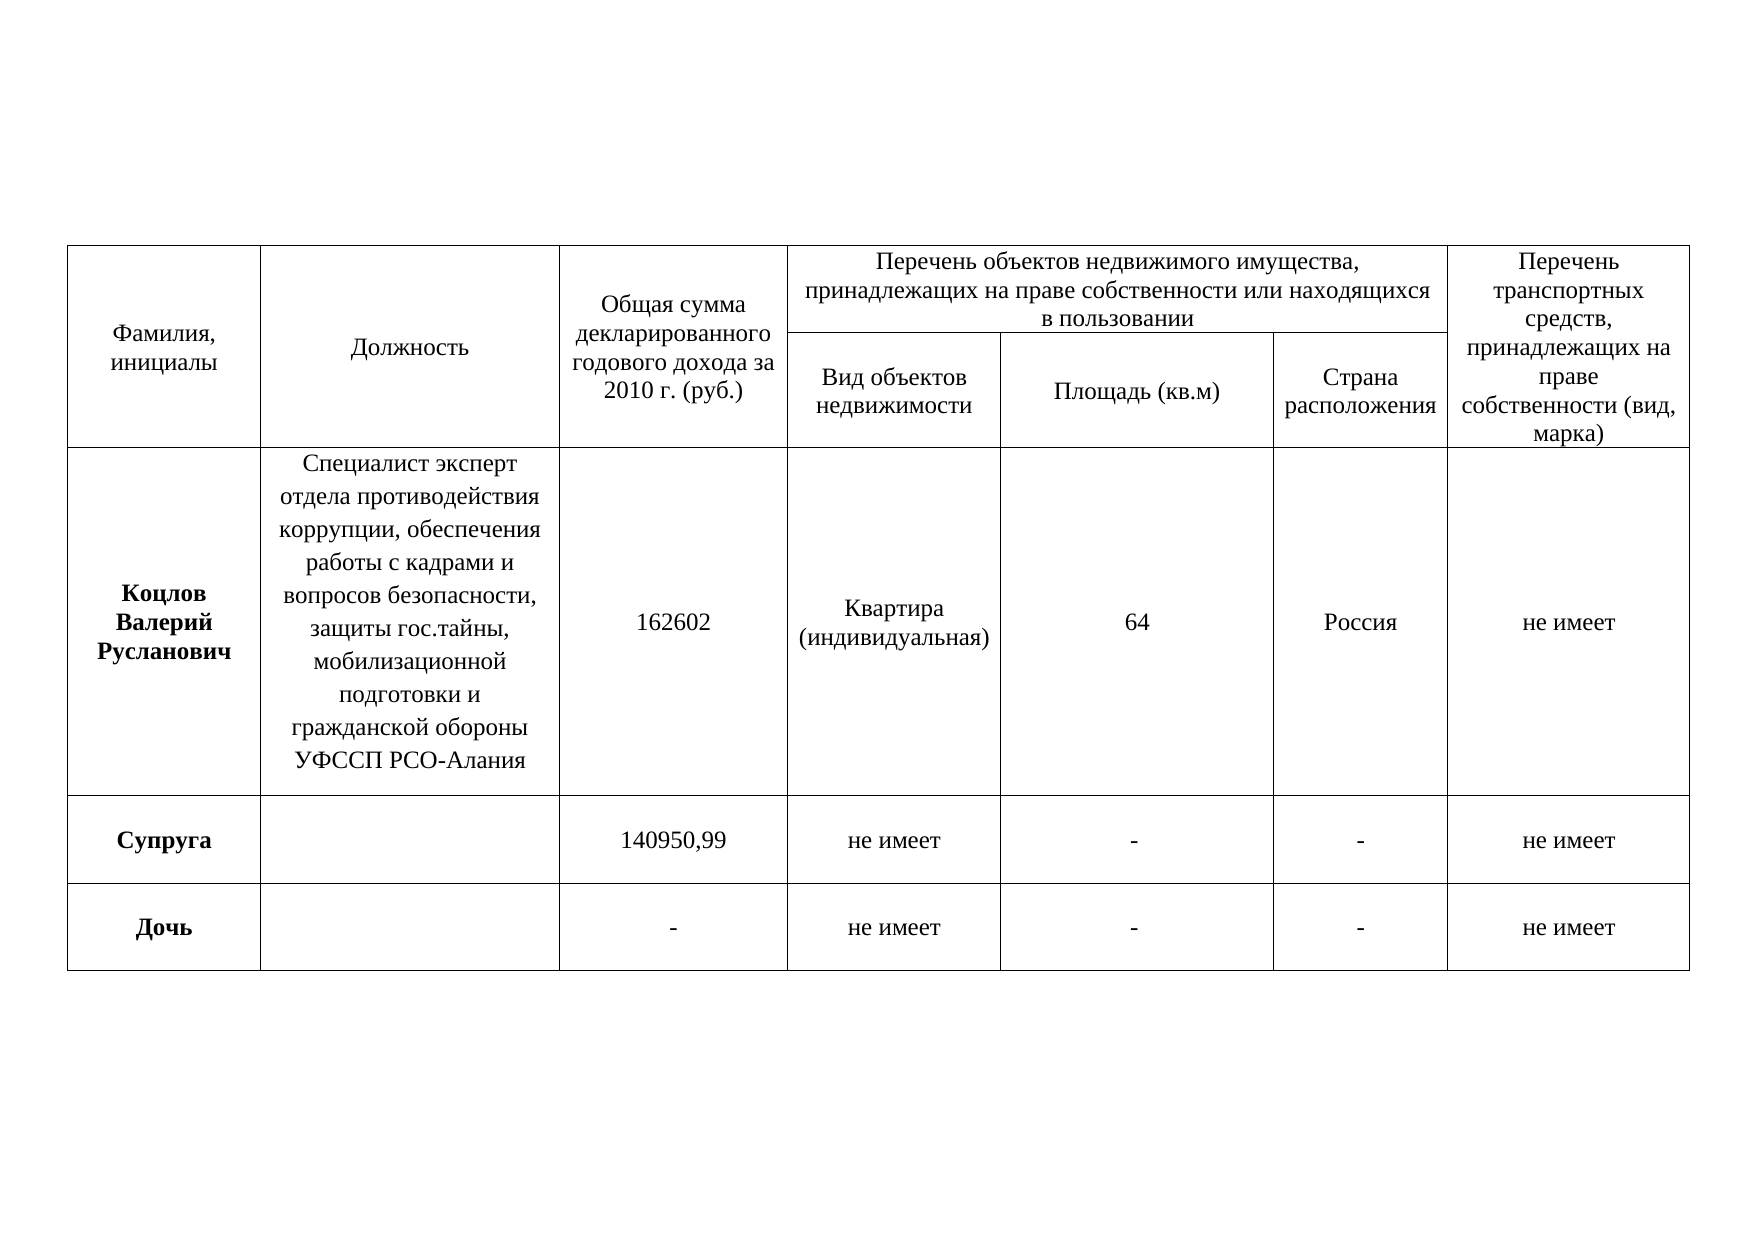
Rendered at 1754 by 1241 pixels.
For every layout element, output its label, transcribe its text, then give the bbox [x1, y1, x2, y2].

table_cell [261, 884, 559, 970]
table_header Перечень транспортных средств, принадлежащих на праве собственности (вид, марка) [1448, 246, 1689, 447]
table_cell не имеет [788, 796, 1000, 882]
table_cell - [1274, 884, 1447, 970]
table_cell Квартира (индивидуальная) [788, 448, 1000, 795]
table_cell Дочь [68, 884, 260, 970]
table_cell не имеет [1448, 448, 1689, 795]
table_header Должность [261, 246, 559, 447]
table_cell 140950,99 [560, 796, 787, 882]
table_header Фамилия, инициалы [68, 246, 260, 447]
table_cell [261, 796, 559, 882]
table_cell 64 [1001, 448, 1273, 795]
table_cell Площадь (кв.м) [1001, 333, 1273, 447]
table_header Общая сумма декларированного годового дохода за 2010 г. (руб.) [560, 246, 787, 447]
table_cell не имеет [788, 884, 1000, 970]
table_header Перечень объектов недвижимого имущества, принадлежащих на праве собственности или находящихся в пользовании [788, 246, 1447, 332]
table_cell Страна расположения [1274, 333, 1447, 447]
table_cell - [560, 884, 787, 970]
table_cell - [1001, 884, 1273, 970]
table_cell не имеет [1448, 884, 1689, 970]
table_cell Вид объектов недвижимости [788, 333, 1000, 447]
table_cell не имеет [1448, 796, 1689, 882]
table_cell Специалист эксперт отдела противодействия коррупции, обеспечения работы с кадрами и вопросов безопасности, защиты гос.тайны, мобилизационной подготовки и гражданской обороны УФССП РСО-Алания [261, 448, 559, 795]
table_cell - [1001, 796, 1273, 882]
table_cell Россия [1274, 448, 1447, 795]
table_cell Супруга [68, 796, 260, 882]
table_cell - [1274, 796, 1447, 882]
table_cell 162602 [560, 448, 787, 795]
table_cell Коцлов Валерий Русланович [68, 448, 260, 795]
